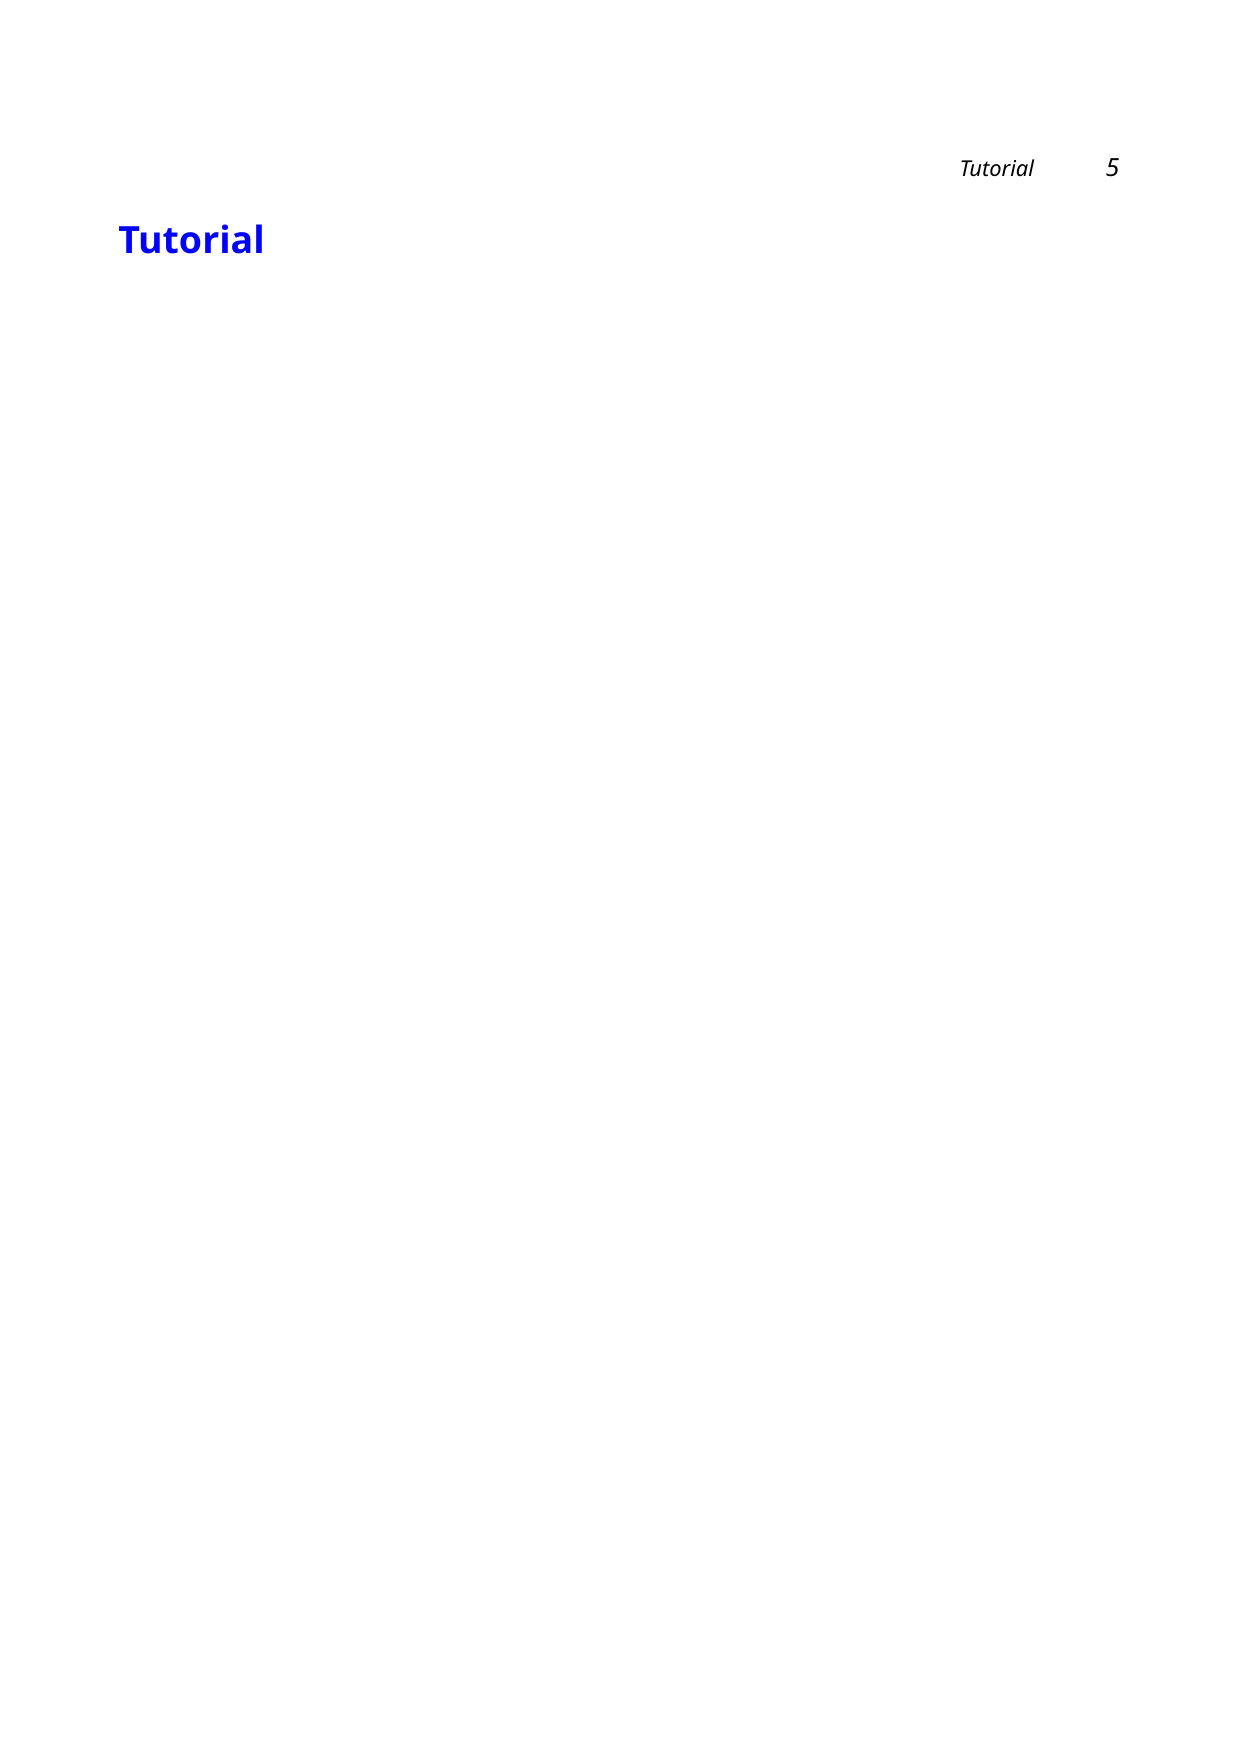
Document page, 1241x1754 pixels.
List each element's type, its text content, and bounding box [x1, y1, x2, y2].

subtitle Tutorial [118, 213, 1122, 264]
